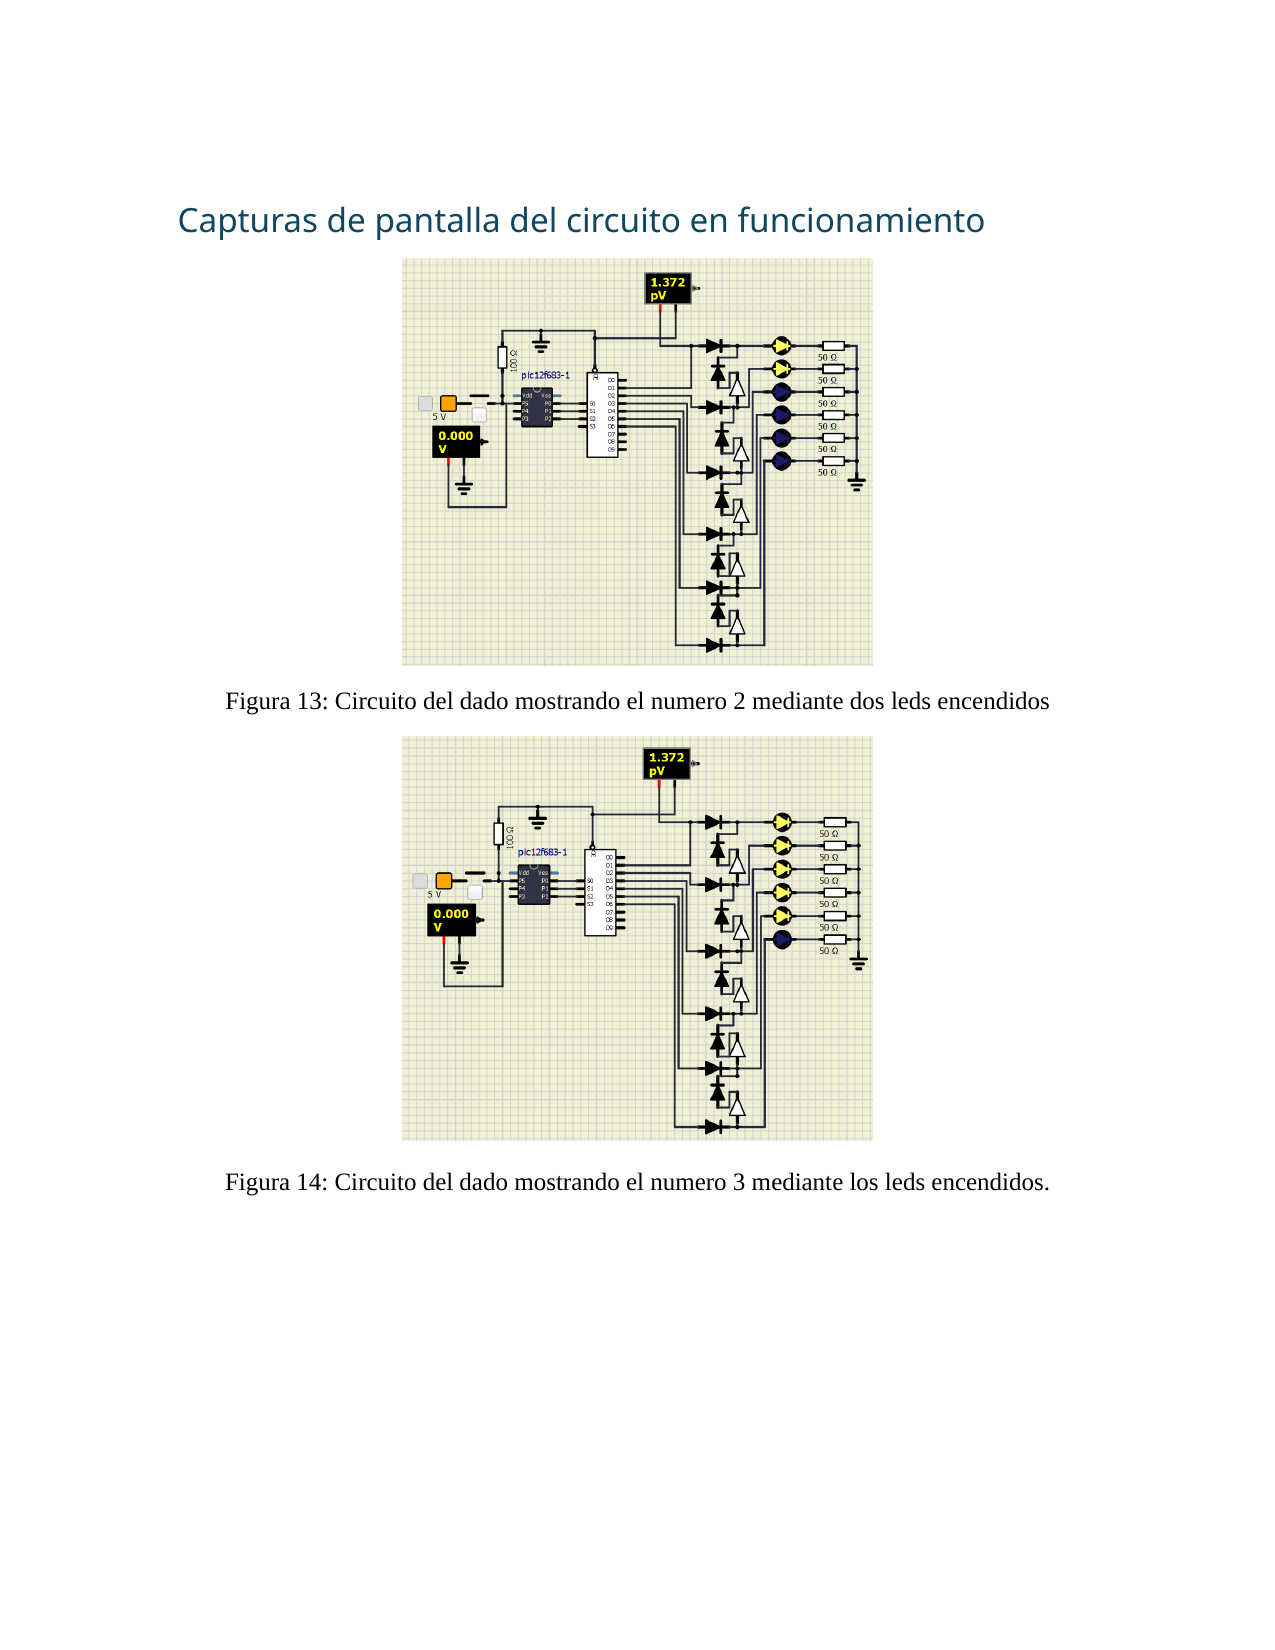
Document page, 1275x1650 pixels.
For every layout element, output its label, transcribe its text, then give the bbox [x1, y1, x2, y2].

picture [402, 258, 874, 666]
picture [401, 736, 874, 1141]
subtitle Capturas de pantalla del circuito en funcionamiento [177, 197, 1098, 243]
text Figura 14: Circuito del dado mostrando el numero 3 mediante los leds encendidos. [177, 1141, 1098, 1195]
text Figura 13: Circuito del dado mostrando el numero 2 mediante dos leds encendidos [177, 666, 1098, 715]
